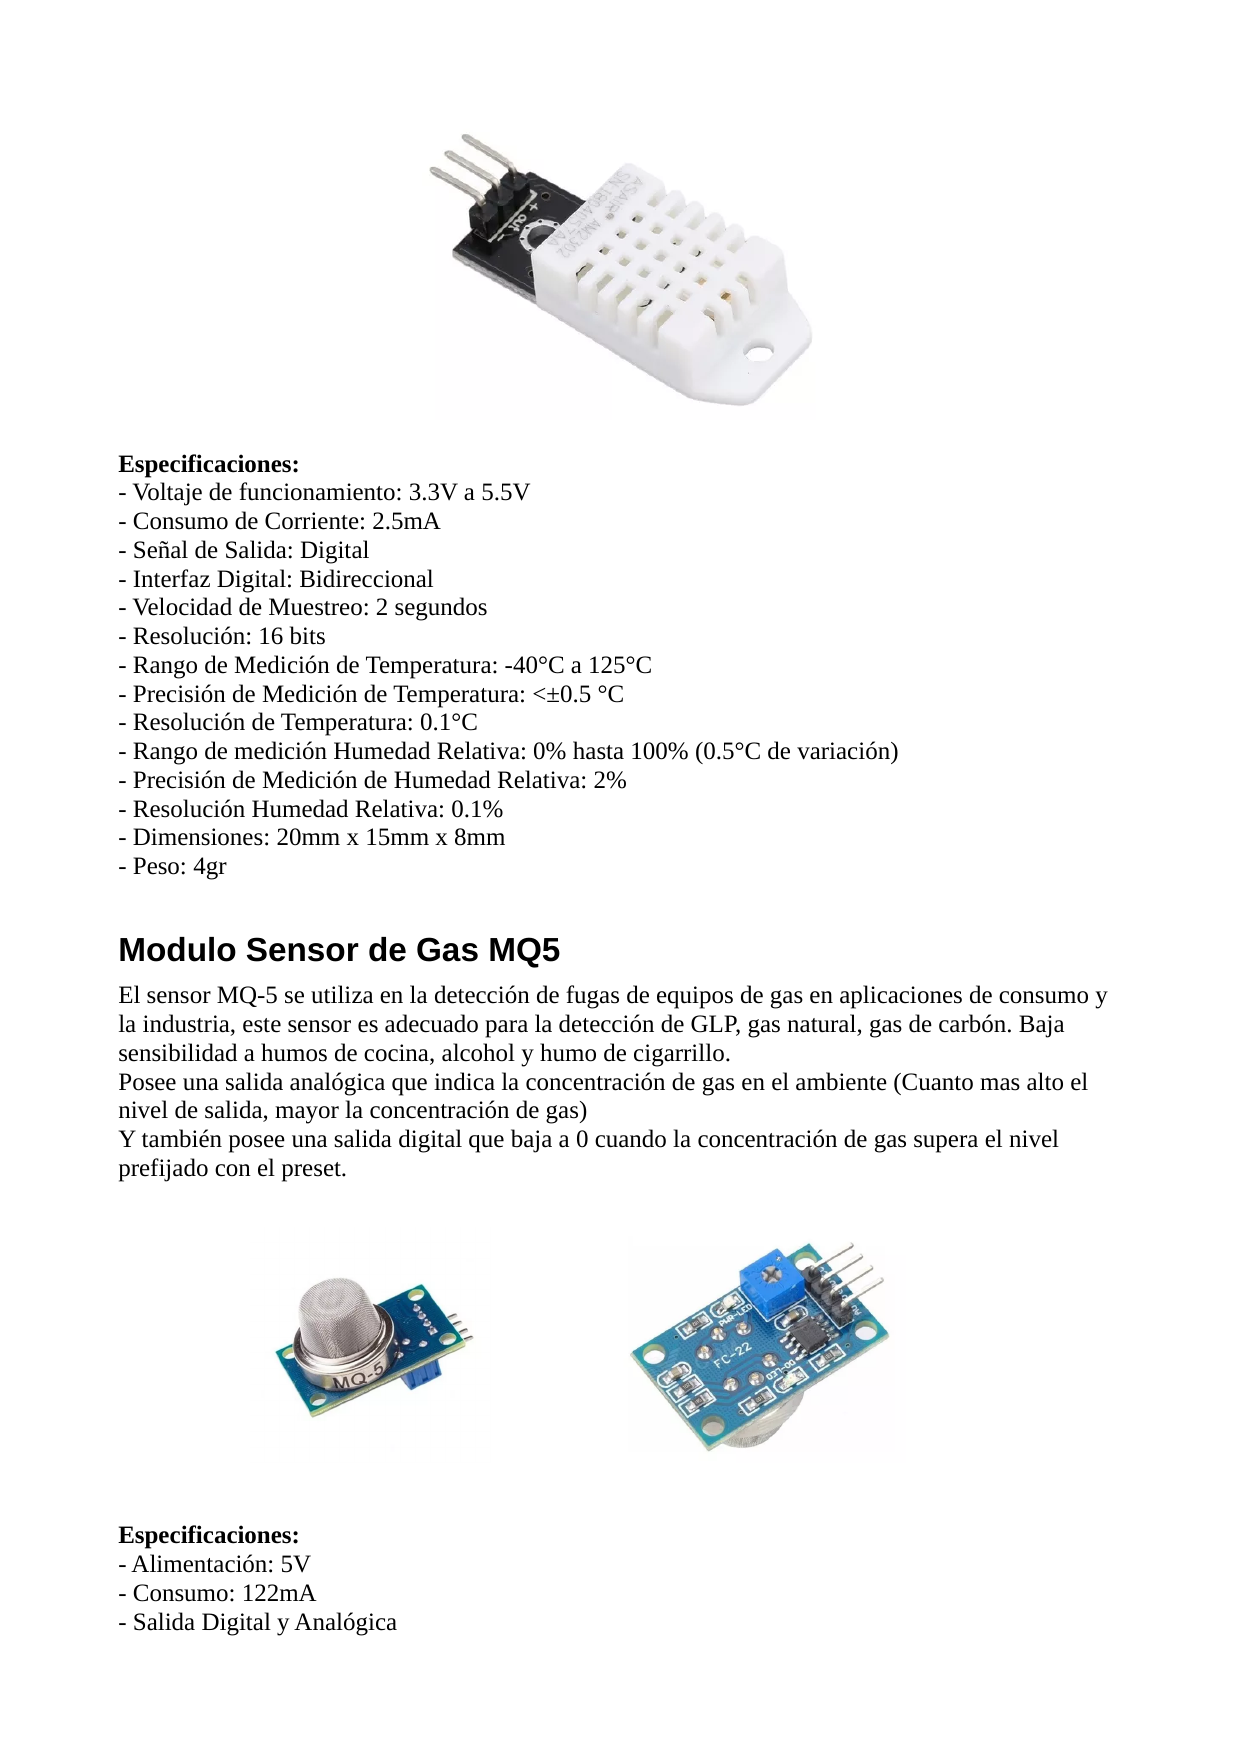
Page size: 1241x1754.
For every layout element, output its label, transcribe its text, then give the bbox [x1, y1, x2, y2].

text - Interfaz Digital: Bidireccional [118, 564, 1122, 592]
text Especificaciones: [118, 449, 1122, 477]
text - Salida Digital y Analógica [118, 1607, 1122, 1635]
subtitle Modulo Sensor de Gas MQ5 [118, 929, 1122, 968]
picture [249, 1227, 491, 1463]
text - Consumo: 122mA [118, 1578, 1122, 1607]
picture [614, 1227, 906, 1463]
text - Consumo de Corriente: 2.5mA [118, 506, 1122, 535]
text - Resolución Humedad Relativa: 0.1% [118, 794, 1122, 822]
picture [408, 118, 832, 420]
text - Peso: 4gr [118, 851, 1122, 880]
text El sensor MQ-5 se utiliza en la detección de fugas de equipos de gas en aplicaciones de consumo y la industria, este sensor es adecuado para la detección de GLP, gas natural, gas de carbón. Baja sensibilidad a humos de cocina, alcohol y humo de cigarrillo. [118, 981, 1122, 1067]
text - Resolución: 16 bits [118, 621, 1122, 650]
text - Rango de Medición de Temperatura: -40°C a 125°C [118, 650, 1122, 679]
text - Precisión de Medición de Temperatura: <±0.5 °C [118, 679, 1122, 707]
text - Dimensiones: 20mm x 15mm x 8mm [118, 822, 1122, 851]
text - Precisión de Medición de Humedad Relativa: 2% [118, 765, 1122, 794]
text - Alimentación: 5V [118, 1549, 1122, 1578]
text - Rango de medición Humedad Relativa: 0% hasta 100% (0.5°C de variación) [118, 736, 1122, 765]
text - Voltaje de funcionamiento: 3.3V a 5.5V [118, 477, 1122, 506]
text - Resolución de Temperatura: 0.1°C [118, 707, 1122, 736]
text Especificaciones: [118, 1520, 1122, 1549]
text - Señal de Salida: Digital [118, 535, 1122, 564]
text - Velocidad de Muestreo: 2 segundos [118, 592, 1122, 621]
text Posee una salida analógica que indica la concentración de gas en el ambiente (Cuanto mas alto el nivel de salida, mayor la concentración de gas) [118, 1067, 1122, 1124]
text Y también posee una salida digital que baja a 0 cuando la concentración de gas supera el nivel prefijado con el preset. [118, 1124, 1122, 1182]
